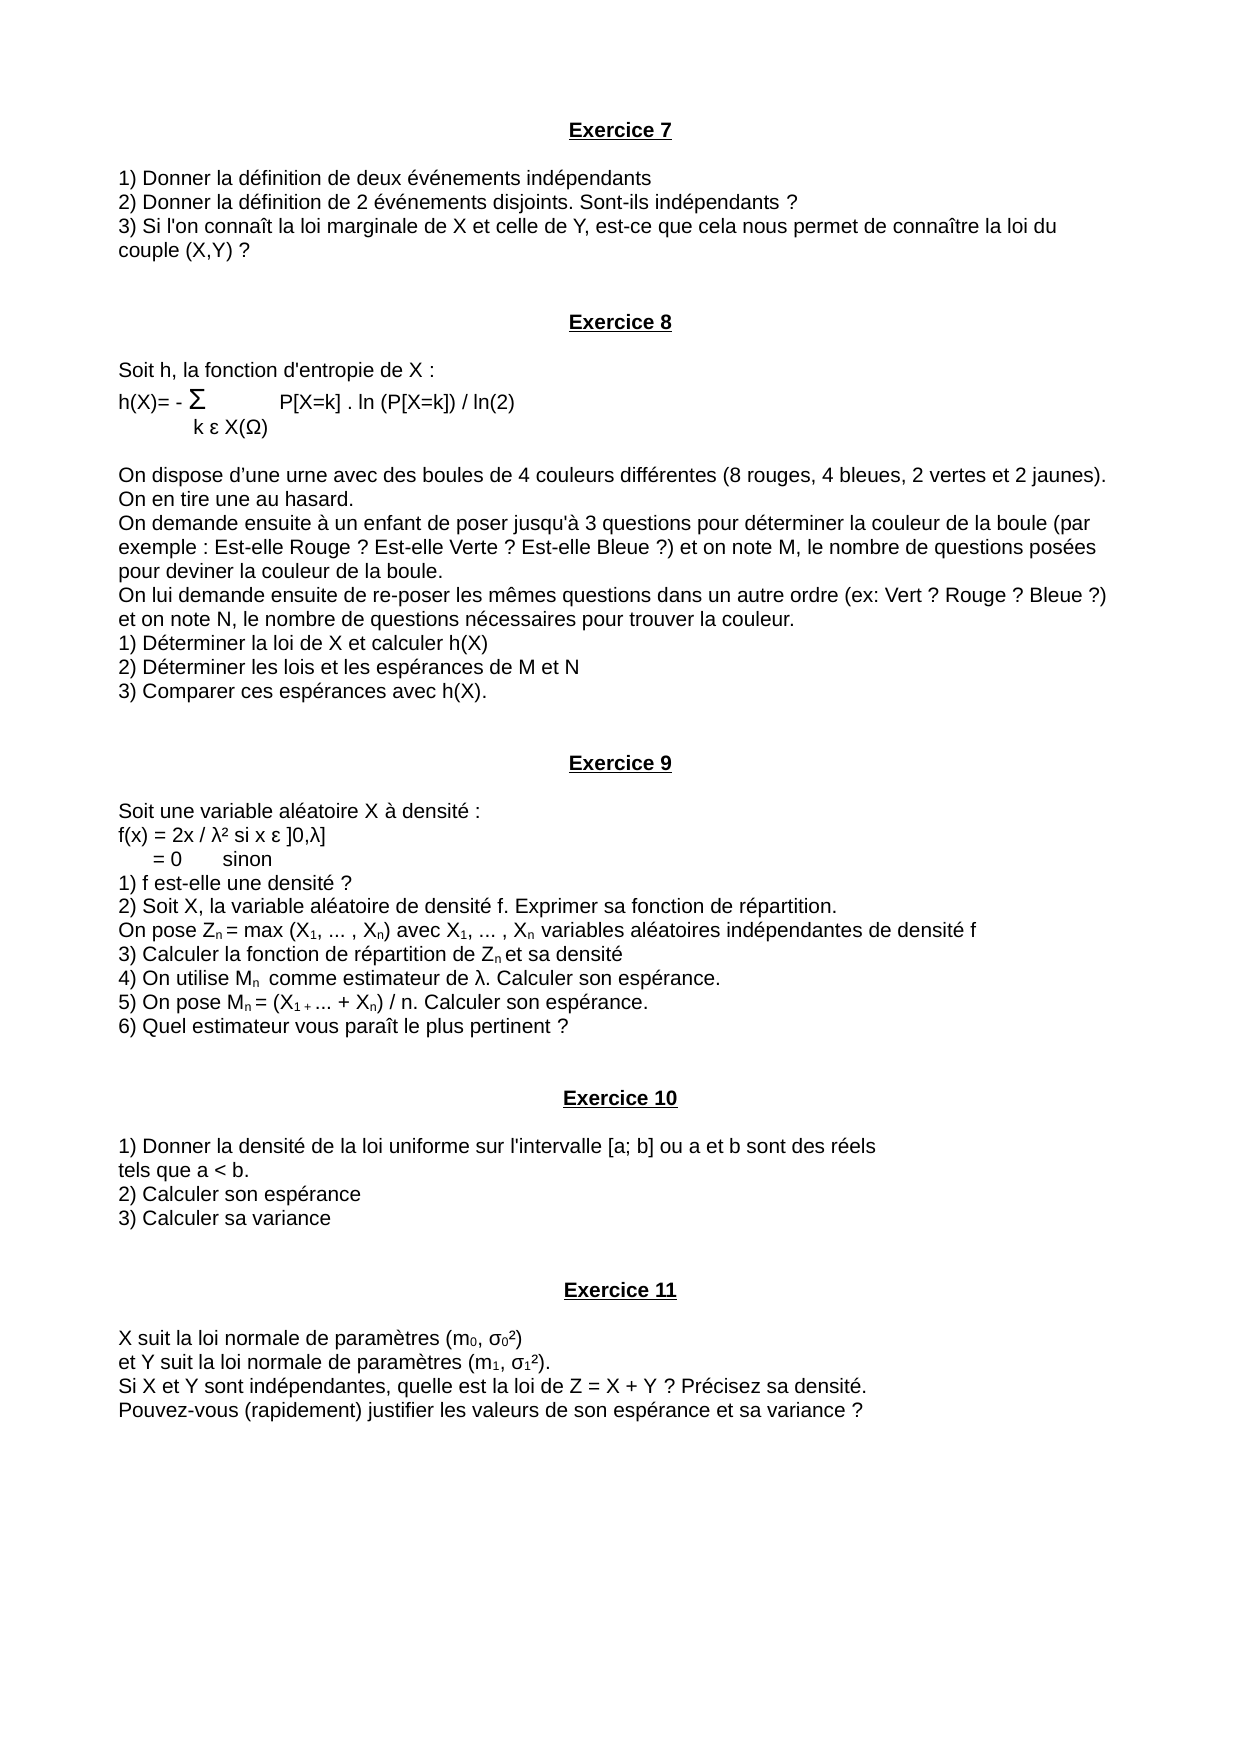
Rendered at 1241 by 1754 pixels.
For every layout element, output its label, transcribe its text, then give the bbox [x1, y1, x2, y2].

text Exercice 10 [118, 1086, 1122, 1110]
text 1) f est-elle une densité ? [118, 870, 1122, 894]
text X suit la loi normale de paramètres (m0, σ0²) [118, 1326, 1122, 1349]
text Pouvez-vous (rapidement) justifier les valeurs de son espérance et sa variance ? [118, 1397, 1122, 1421]
text k ԑ X(Ω) [118, 415, 1122, 439]
text = 0 sinon [118, 846, 1122, 870]
text 4) On utilise Mn comme estimateur de λ. Calculer son espérance. [118, 966, 1122, 990]
text On en tire une au hasard. [118, 487, 1122, 511]
text Exercice 7 [118, 118, 1122, 142]
text Si X et Y sont indépendantes, quelle est la loi de Z = X + Y ? Précisez sa densité. [118, 1373, 1122, 1397]
text 1) Déterminer la loi de X et calculer h(X) [118, 631, 1122, 655]
text 1) Donner la définition de deux événements indépendants [118, 166, 1122, 190]
text 3) Si l'on connaît la loi marginale de X et celle de Y, est-ce que cela nous permet de connaître la loi du couple (X,Y) ? [118, 214, 1122, 262]
text Exercice 9 [118, 751, 1122, 774]
text 1) Donner la densité de la loi uniforme sur l'intervalle [a; b] ou a et b sont des réels [118, 1134, 1122, 1158]
text Soit h, la fonction d'entropie de X : [118, 358, 1122, 382]
text 2) Donner la définition de 2 événements disjoints. Sont-ils indépendants ? [118, 190, 1122, 214]
text 2) Soit X, la variable aléatoire de densité f. Exprimer sa fonction de répartition. [118, 894, 1122, 918]
text On pose Zn = max (X1, ... , Xn) avec X1, ... , Xn variables aléatoires indépendantes de densité f [118, 918, 1122, 942]
text 6) Quel estimateur vous paraît le plus pertinent ? [118, 1014, 1122, 1038]
text Exercice 8 [118, 310, 1122, 334]
text et Y suit la loi normale de paramètres (m1, σ1²). [118, 1349, 1122, 1373]
text f(x) = 2x / λ² si x ԑ ]0,λ] [118, 822, 1122, 846]
text Exercice 11 [118, 1278, 1122, 1302]
text Soit une variable aléatoire X à densité : [118, 798, 1122, 822]
text 5) On pose Mn = (X1 + ... + Xn) / n. Calculer son espérance. [118, 990, 1122, 1014]
text 3) Calculer sa variance [118, 1206, 1122, 1230]
text tels que a < b. [118, 1158, 1122, 1182]
text 2) Déterminer les lois et les espérances de M et N [118, 655, 1122, 679]
text h(X)= - Ʃ P[X=k] . ln (P[X=k]) / ln(2) [118, 382, 1122, 415]
text On demande ensuite à un enfant de poser jusqu'à 3 questions pour déterminer la couleur de la boule (par exemple : Est-elle Rouge ? Est-elle Verte ? Est-elle Bleue ?) et on note M, le nombre de questions posées pour deviner la couleur de la boule. [118, 511, 1122, 583]
text 2) Calculer son espérance [118, 1182, 1122, 1206]
text On lui demande ensuite de re-poser les mêmes questions dans un autre ordre (ex: Vert ? Rouge ? Bleue ?) et on note N, le nombre de questions nécessaires pour trouver la couleur. [118, 583, 1122, 631]
text On dispose d’une urne avec des boules de 4 couleurs différentes (8 rouges, 4 bleues, 2 vertes et 2 jaunes). [118, 463, 1122, 487]
text 3) Calculer la fonction de répartition de Zn et sa densité [118, 942, 1122, 966]
text 3) Comparer ces espérances avec h(X). [118, 679, 1122, 703]
